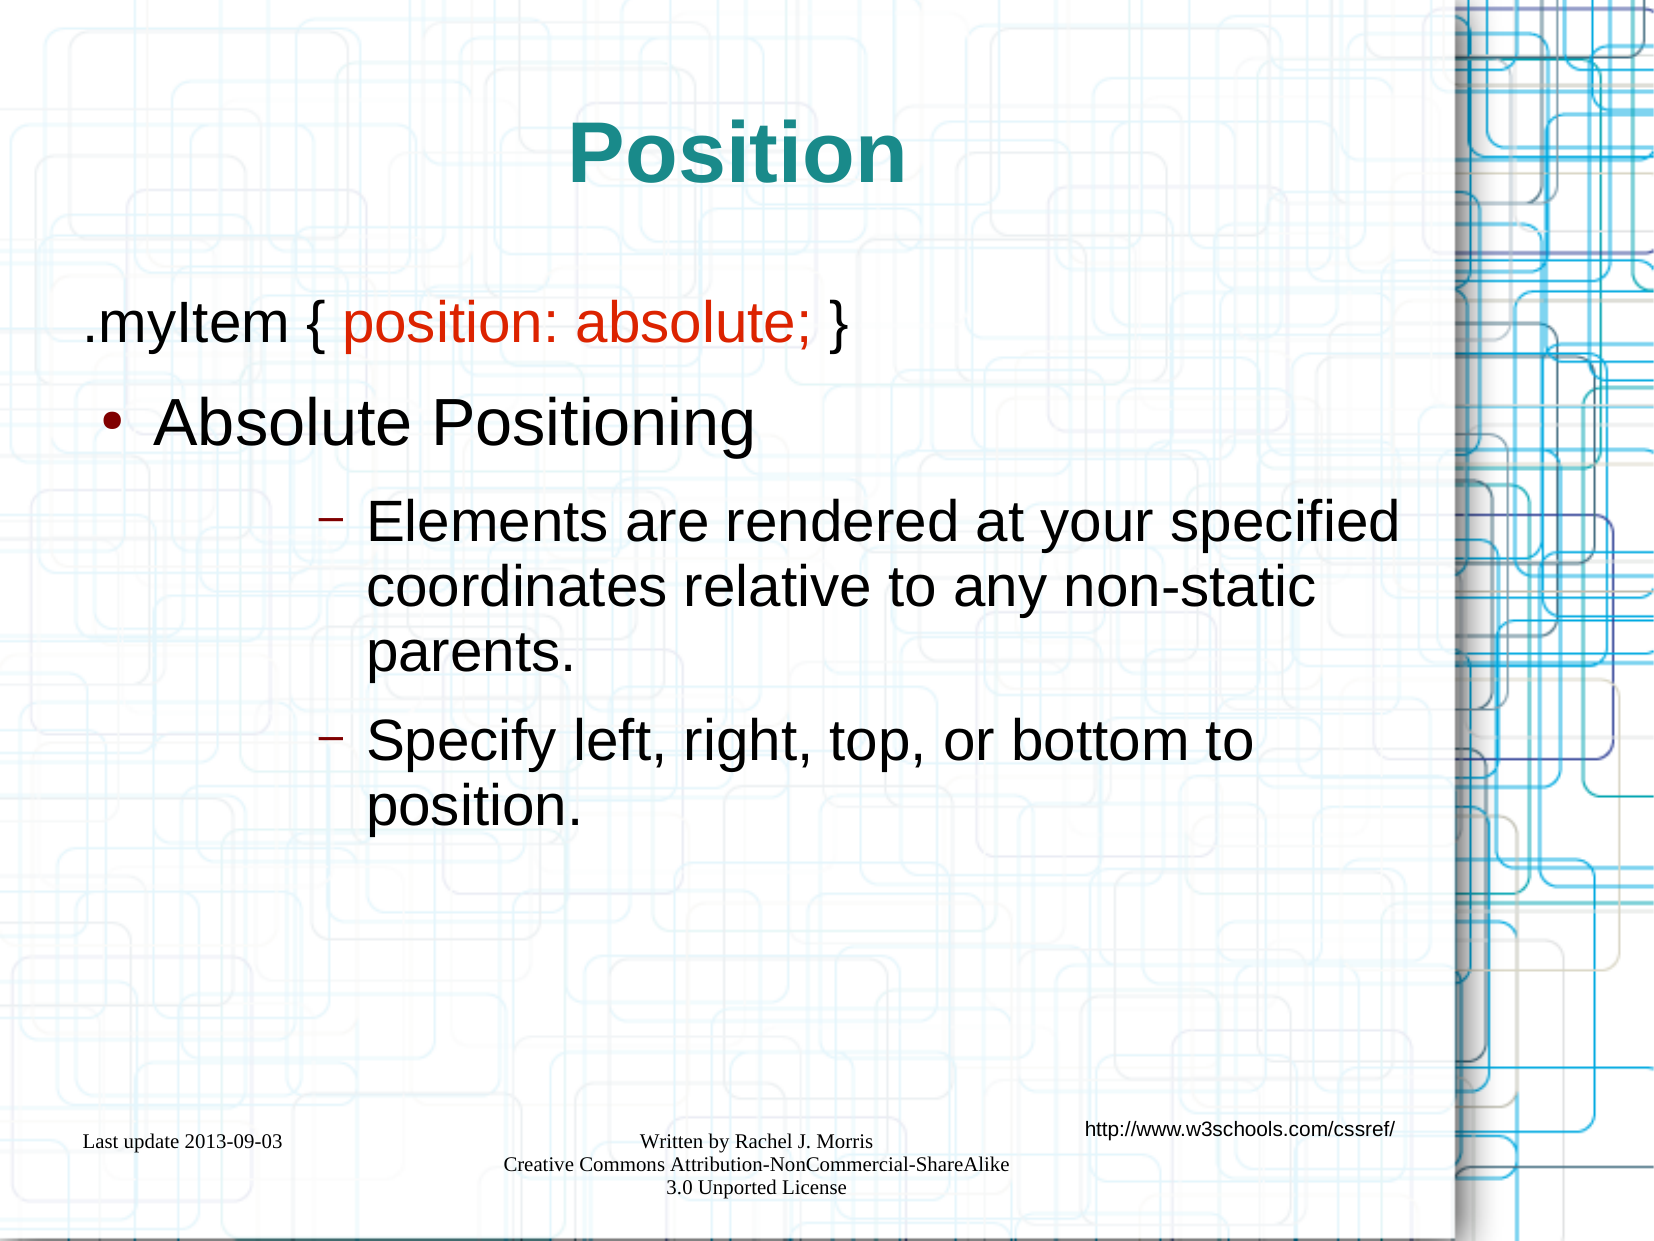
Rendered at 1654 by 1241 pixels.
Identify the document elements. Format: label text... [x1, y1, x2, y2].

text_box http://www.w3schools.com/cssref/ [1050, 1110, 1411, 1149]
picture [0, 0, 1654, 1241]
list .myItem { position: absolute; } Absolute Positioning Elements are rendered at your specified coordinates relative to any non-static parents. Specify left, right, top, or bottom to position. [82, 290, 1418, 1010]
title Position [59, 49, 1418, 257]
